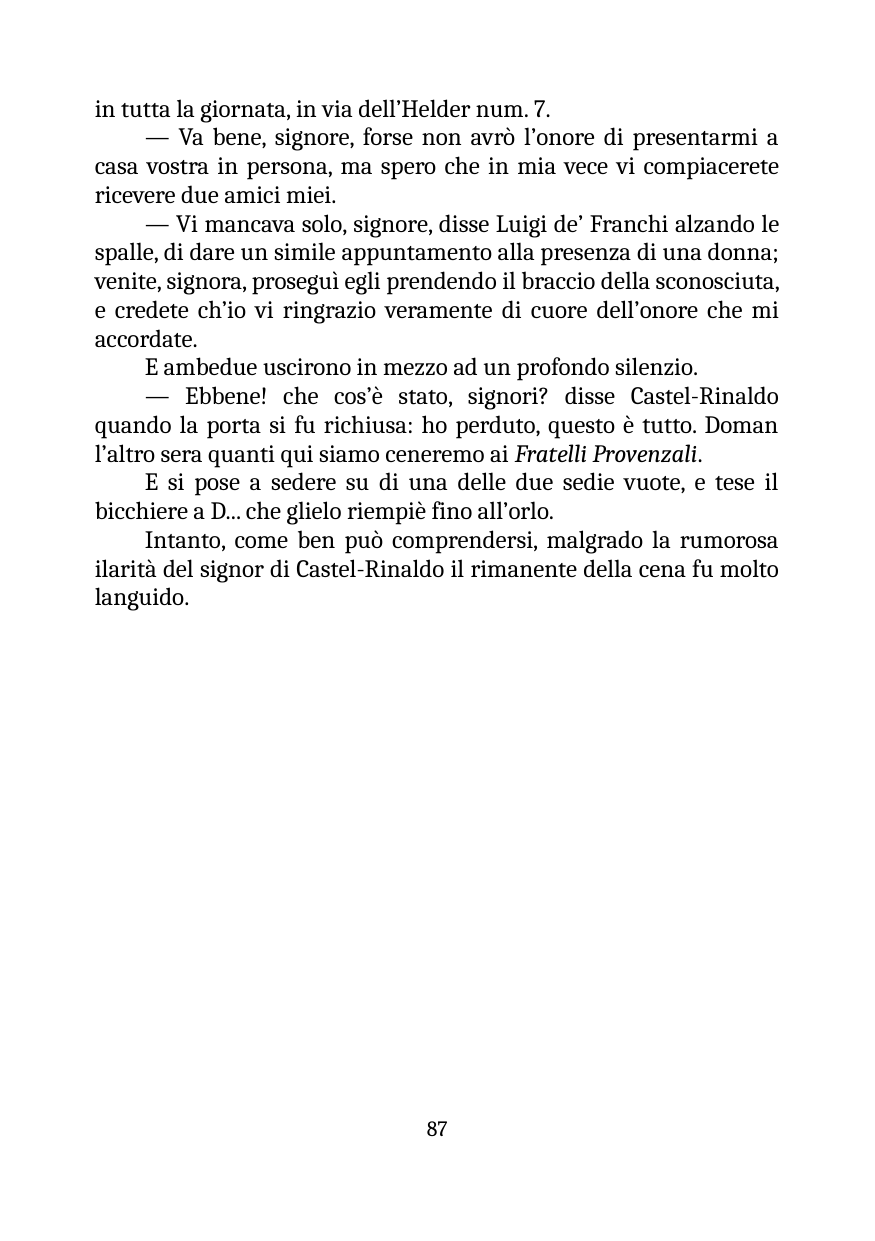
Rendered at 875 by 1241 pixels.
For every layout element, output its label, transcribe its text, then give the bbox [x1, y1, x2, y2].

text in tutta la giornata, in via dell’Helder num. 7. [94, 94, 779, 123]
text — Vi mancava solo, signore, disse Luigi de’ Franchi alzando le spalle, di dare un simile appuntamento alla presenza di una donna; venite, signora, proseguì egli prendendo il braccio della sconosciuta, e credete ch’io vi ringrazio veramente di cuore dell’onore che mi accordate. [94, 209, 779, 353]
text E si pose a sedere su di una delle due sedie vuote, e tese il bicchiere a D... che glielo riempiè fino all’orlo. [94, 468, 779, 526]
text Intanto, come ben può comprendersi, malgrado la rumorosa ilarità del signor di Castel-Rinaldo il rimanente della cena fu molto languido. [94, 526, 779, 612]
text — Ebbene! che cos’è stato, signori? disse Castel-Rinaldo quando la porta si fu richiusa: ho perduto, questo è tutto. Doman l’altro sera quanti qui siamo ceneremo ai Fratelli Provenzali. [94, 382, 779, 468]
text — Va bene, signore, forse non avrò l’onore di presentarmi a casa vostra in persona, ma spero che in mia vece vi compiacerete ricevere due amici miei. [94, 123, 779, 209]
text E ambedue uscirono in mezzo ad un profondo silenzio. [94, 353, 779, 382]
